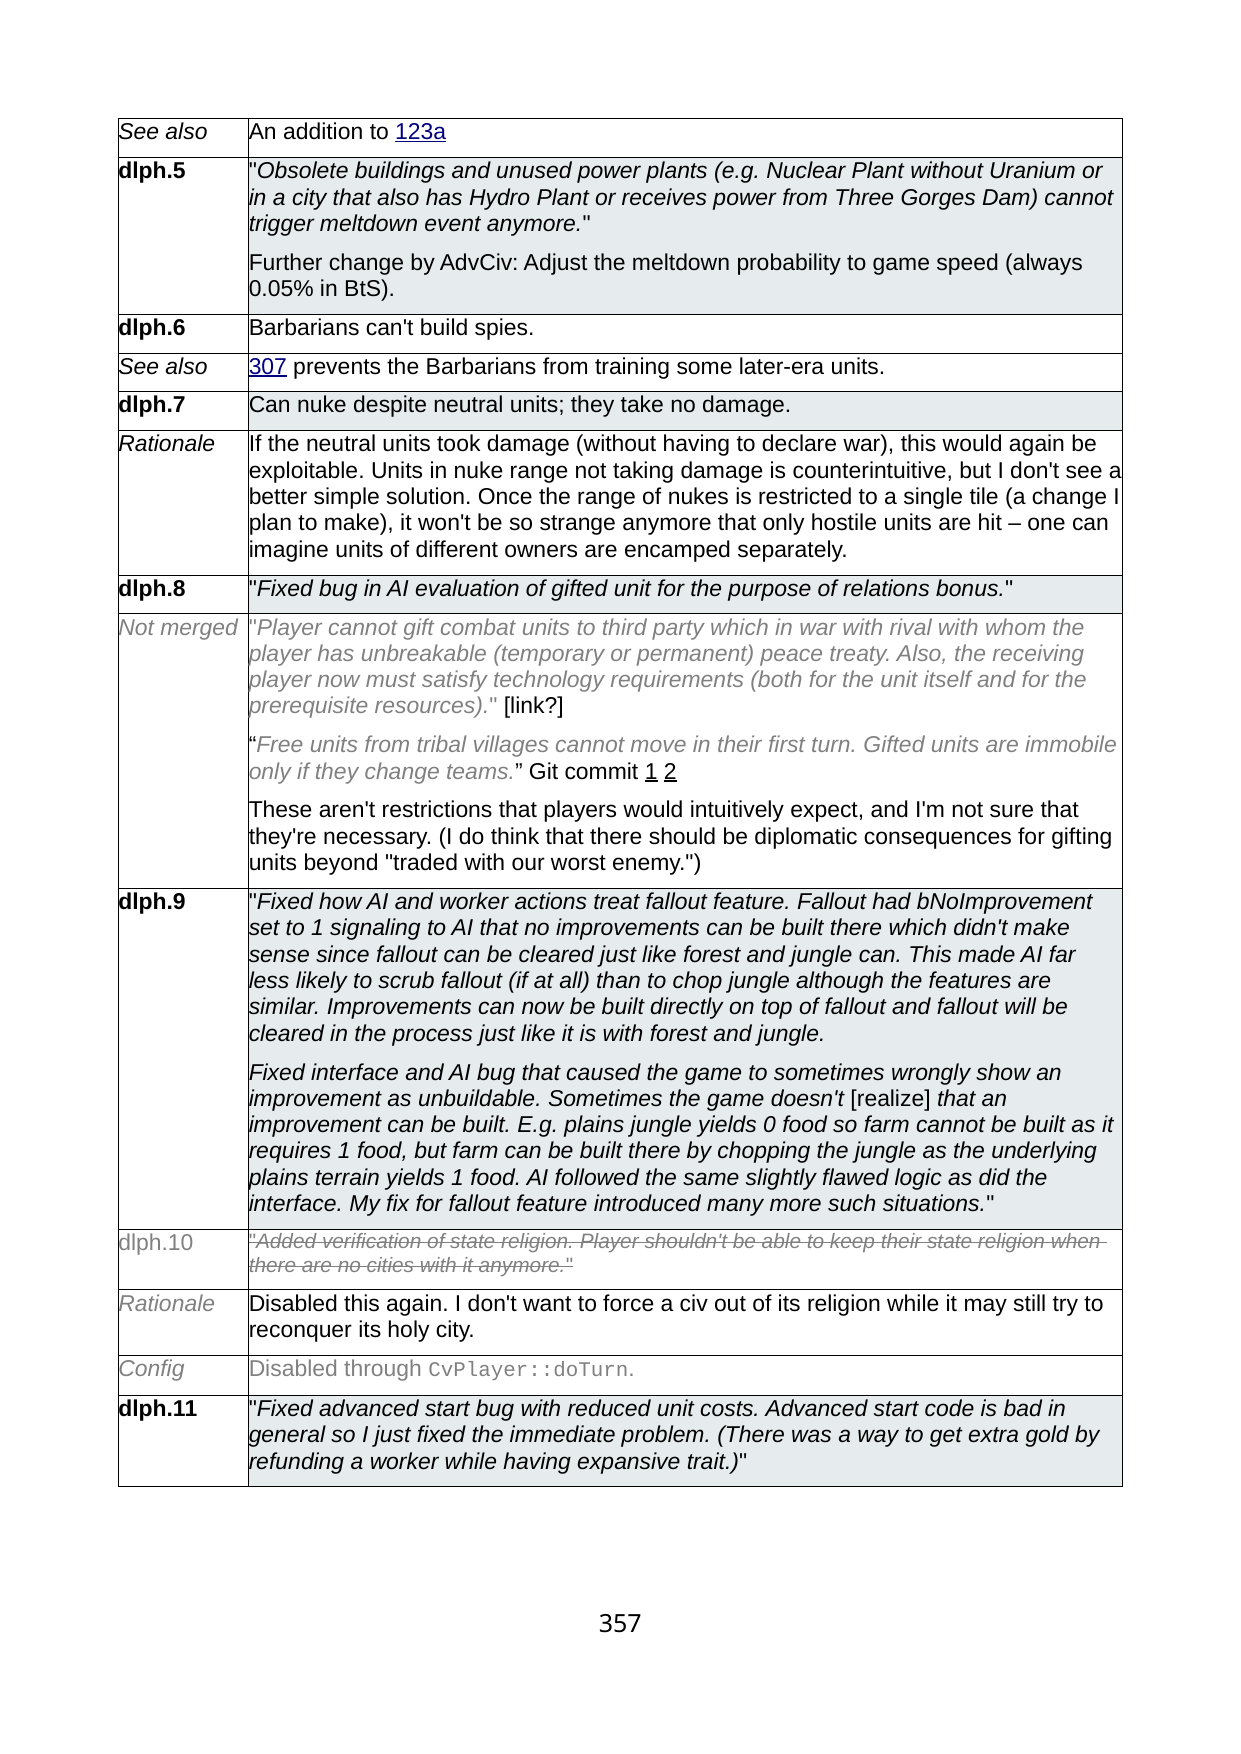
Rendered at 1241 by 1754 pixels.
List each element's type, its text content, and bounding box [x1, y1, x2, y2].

table_cell dlph.6 [119, 315, 248, 352]
table_cell If the neutral units took damage (without having to declare war), this would again be exploitable. Units in nuke range not taking damage is counterintuitive, but I don't see a better simple solution. Once the range of nukes is restricted to a single tile (a change I plan to make), it won't be so strange anymore that only hostile units are hit – one can imagine units of different owners are encamped separately. [249, 431, 1122, 574]
table_cell Disabled this again. I don't want to force a civ out of its religion while it may still try to reconquer its holy city. [249, 1290, 1122, 1354]
table_cell dlph.7 [119, 392, 248, 430]
table_cell Rationale [119, 431, 248, 574]
table_cell Not merged [119, 614, 248, 888]
table_cell See also [119, 119, 248, 157]
table_cell Config [119, 1356, 248, 1395]
table_cell An addition to 123a [249, 119, 1122, 157]
table_cell dlph.11 [119, 1396, 248, 1486]
table_cell "Fixed advanced start bug with reduced unit costs. Advanced start code is bad in general so I just fixed the immediate problem. (There was a way to get extra gold by refunding a worker while having expansive trait.)" [249, 1396, 1122, 1486]
table_cell dlph.8 [119, 576, 248, 613]
table_cell dlph.10 [119, 1230, 248, 1289]
table_cell "Obsolete buildings and unused power plants (e.g. Nuclear Plant without Uranium or in a city that also has Hydro Plant or receives power from Three Gorges Dam) cannot trigger meltdown event anymore." Further change by AdvCiv: Adjust the meltdown probability to game speed (always 0.05% in BtS). [249, 158, 1122, 314]
table_cell "Fixed how AI and worker actions treat fallout feature. Fallout had bNoImprovement set to 1 signaling to AI that no improvements can be built there which didn't make sense since fallout can be cleared just like forest and jungle can. This made AI far less likely to scrub fallout (if at all) than to chop jungle although the features are similar. Improvements can now be built directly on top of fallout and fallout will be cleared in the process just like it is with forest and jungle. Fixed interface and AI bug that caused the game to sometimes wrongly show an improvement as unbuildable. Sometimes the game doesn't [realize] that an improvement can be built. E.g. plains jungle yields 0 food so farm cannot be built as it requires 1 food, but farm can be built there by chopping the jungle as the underlying plains terrain yields 1 food. AI followed the same slightly flawed logic as did the interface. My fix for fallout feature introduced many more such situations." [249, 889, 1122, 1229]
table_cell Can nuke despite neutral units; they take no damage. [249, 392, 1122, 430]
table_cell Barbarians can't build spies. [249, 315, 1122, 352]
table_cell See also [119, 354, 248, 391]
table_cell Disabled through CvPlayer::doTurn. [249, 1356, 1122, 1395]
table_cell dlph.5 [119, 158, 248, 314]
table_cell "Player cannot gift combat units to third party which in war with rival with whom the player has unbreakable (temporary or permanent) peace treaty. Also, the receiving player now must satisfy technology requirements (both for the unit itself and for the prerequisite resources)." [link?] “Free units from tribal villages cannot move in their first turn. Gifted units are immobile only if they change teams.” Git commit 1 2 These aren't restrictions that players would intuitively expect, and I'm not sure that they're necessary. (I do think that there should be diplomatic consequences for gifting units beyond "traded with our worst enemy.") [249, 614, 1122, 888]
table_cell "Fixed bug in AI evaluation of gifted unit for the purpose of relations bonus." [249, 576, 1122, 613]
table_cell "Added verification of state religion. Player shouldn't be able to keep their state religion when there are no cities with it anymore." [249, 1230, 1122, 1289]
table_cell dlph.9 [119, 889, 248, 1229]
table_cell Rationale [119, 1290, 248, 1354]
table_cell 307 prevents the Barbarians from training some later-era units. [249, 354, 1122, 391]
